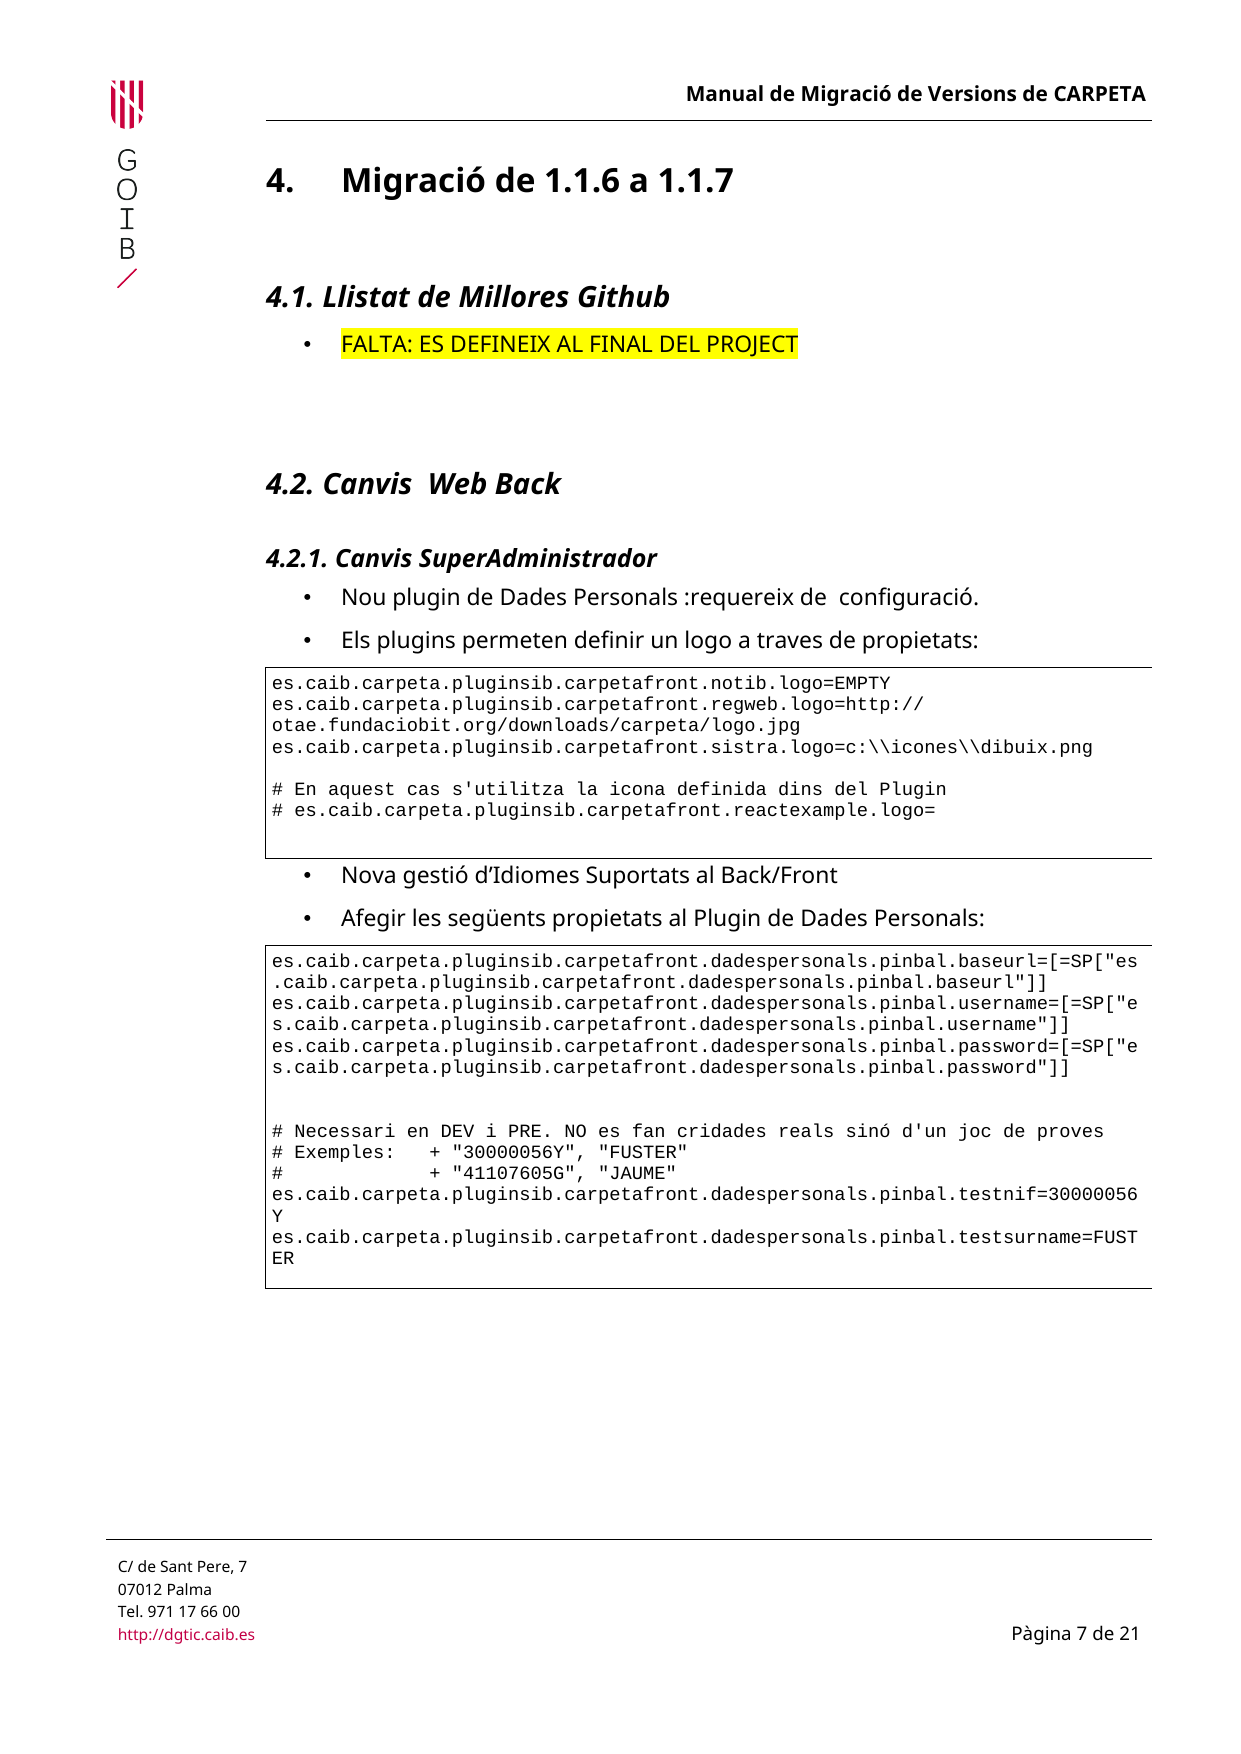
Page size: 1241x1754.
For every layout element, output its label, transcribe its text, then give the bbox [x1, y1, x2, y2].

list Els plugins permeten definir un logo a traves de propietats: [303, 624, 1152, 655]
table_header es.caib.carpeta.pluginsib.carpetafront.notib.logo=EMPTY es.caib.carpeta.pluginsib.carpetafront.regweb.logo=http://otae.fundaciobit.org/downloads/carpeta/logo.jpg es.caib.carpeta.pluginsib.carpetafront.sistra.logo=c:\\icones\\dibuix.png # En aquest cas s'utilitza la icona definida dins del Plugin # es.caib.carpeta.pluginsib.carpetafront.reactexample.logo= [266, 668, 1152, 858]
list Afegir les següents propietats al Plugin de Dades Personals: [303, 902, 1152, 933]
table_header es.caib.carpeta.pluginsib.carpetafront.dadespersonals.pinbal.baseurl=[=SP["es.caib.carpeta.pluginsib.carpetafront.dadespersonals.pinbal.baseurl"]] es.caib.carpeta.pluginsib.carpetafront.dadespersonals.pinbal.username=[=SP["es.caib.carpeta.pluginsib.carpetafront.dadespersonals.pinbal.username"]] es.caib.carpeta.pluginsib.carpetafront.dadespersonals.pinbal.password=[=SP["es.caib.carpeta.pluginsib.carpetafront.dadespersonals.pinbal.password"]] # Necessari en DEV i PRE. NO es fan cridades reals sinó d'un joc de proves # Exemples: + "30000056Y", "FUSTER" # + "41107605G", "JAUME" es.caib.carpeta.pluginsib.carpetafront.dadespersonals.pinbal.testnif=30000056Y es.caib.carpeta.pluginsib.carpetafront.dadespersonals.pinbal.testsurname=FUSTER [266, 946, 1152, 1288]
list FALTA: ES DEFINEIX AL FINAL DEL PROJECT [303, 328, 1152, 359]
picture [82, 57, 172, 319]
list Nou plugin de Dades Personals :requereix de configuració. [303, 581, 1152, 612]
subtitle Llistat de Millores Github [266, 276, 1152, 316]
list Nova gestió d’Idiomes Suportats al Back/Front [303, 859, 1152, 890]
subtitle Canvis SuperAdministrador [266, 541, 1152, 574]
subtitle Migració de 1.1.6 a 1.1.7 [266, 156, 1152, 202]
subtitle Canvis Web Back [266, 463, 1152, 503]
